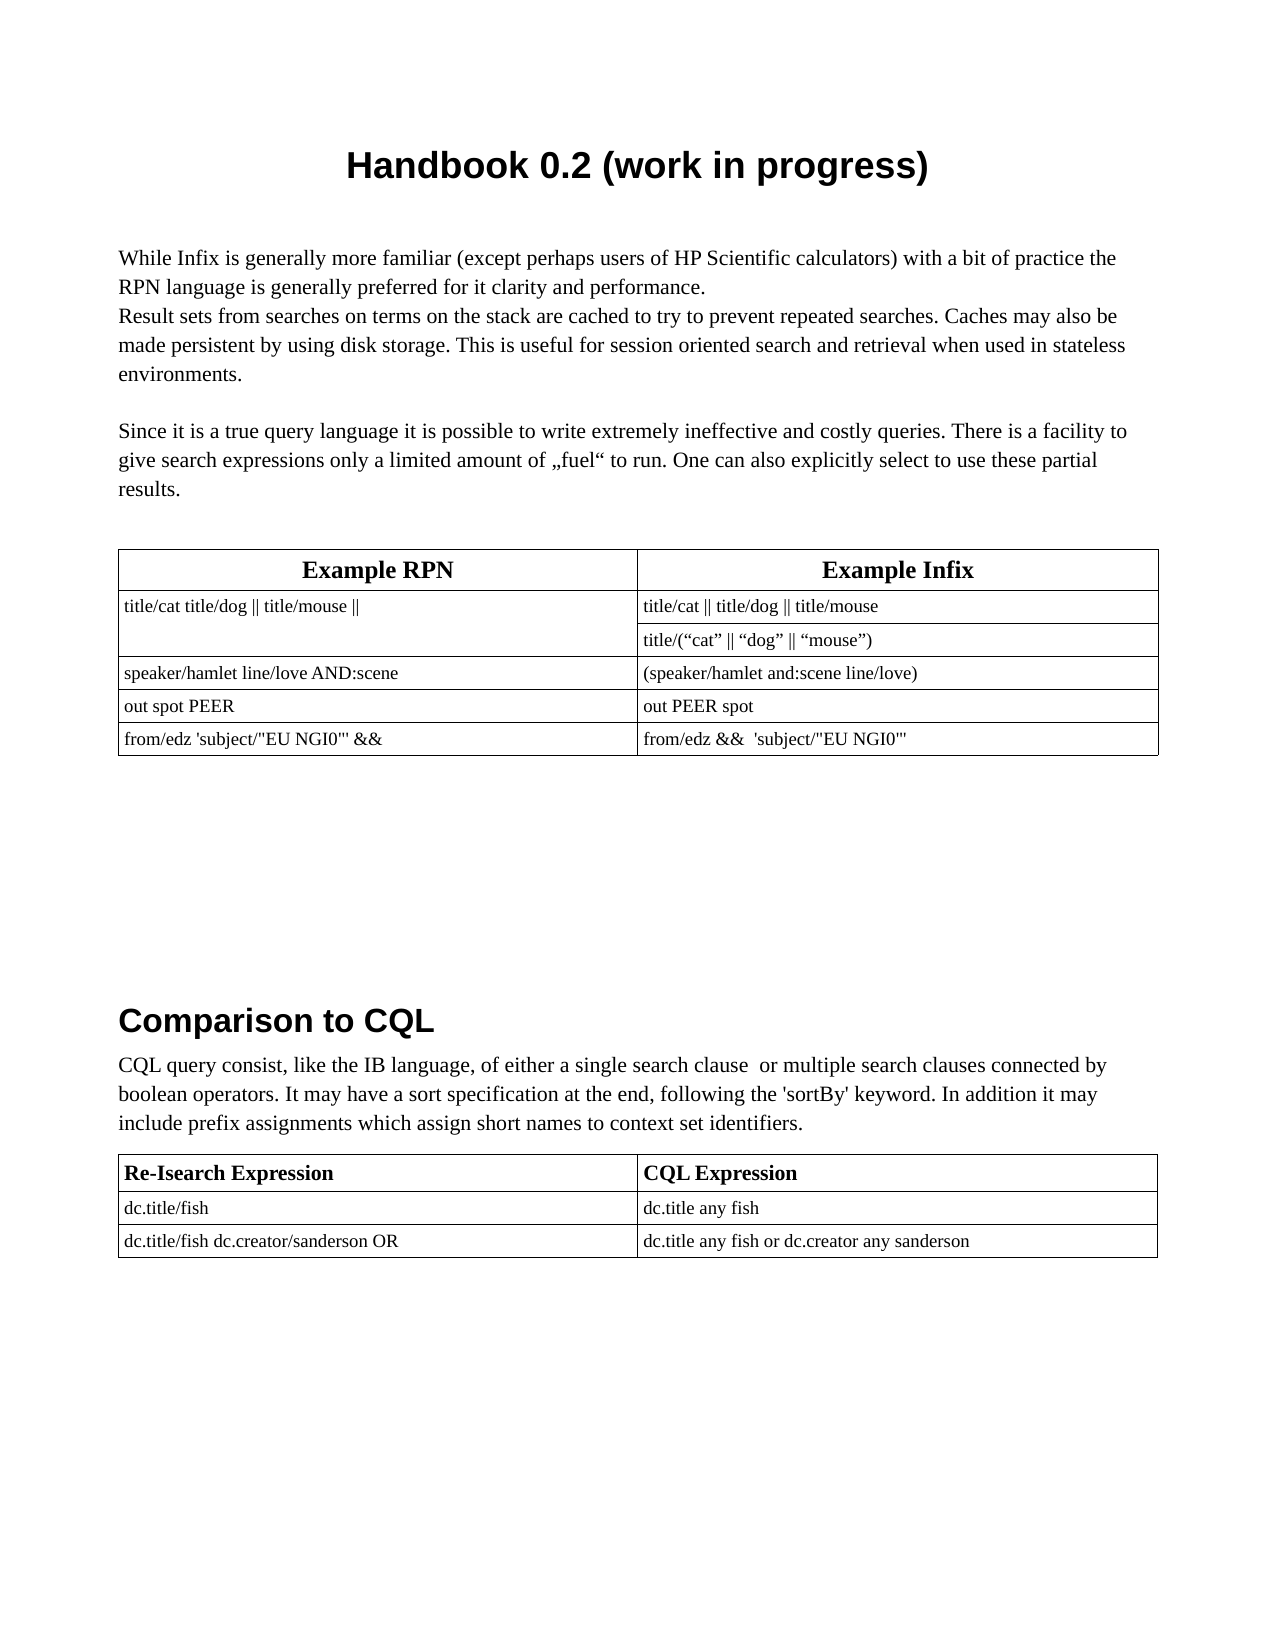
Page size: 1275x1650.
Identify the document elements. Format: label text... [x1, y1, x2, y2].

table_cell out spot PEER [119, 690, 637, 722]
table_header Example RPN [119, 550, 637, 589]
table_cell dc.title/fish [119, 1192, 637, 1224]
subtitle Comparison to CQL [118, 1001, 1157, 1040]
text While Infix is generally more familiar (except perhaps users of HP Scientific calculators) with a bit of practice the RPN language is generally preferred for it clarity and performance. [118, 245, 1157, 299]
table_cell title/cat || title/dog || title/mouse [638, 591, 1158, 623]
table_cell (speaker/hamlet and:scene line/love) [638, 657, 1158, 689]
table_cell from/edz && 'subject/"EU NGI0"' [638, 723, 1158, 755]
table_cell title/cat title/dog || title/mouse || [119, 591, 637, 656]
table_header Re-Isearch Expression [119, 1155, 637, 1191]
table_header Example Infix [638, 550, 1158, 589]
table_cell speaker/hamlet line/love AND:scene [119, 657, 637, 689]
table_cell from/edz 'subject/"EU NGI0"' && [119, 723, 637, 755]
table_cell out PEER spot [638, 690, 1158, 722]
table_header CQL Expression [638, 1155, 1157, 1191]
table_cell dc.title any fish or dc.creator any sanderson [638, 1225, 1157, 1257]
text CQL query consist, like the IB language, of either a single search clause or multiple search clauses connected by boolean operators. It may have a sort specification at the end, following the 'sortBy' keyword. In addition it may include prefix assignments which assign short names to context set identifiers. [118, 1052, 1157, 1136]
text Since it is a true query language it is possible to write extremely ineffective and costly queries. There is a facility to give search expressions only a limited amount of „fuel“ to run. One can also explicitly select to use these partial results. [118, 418, 1157, 502]
text Result sets from searches on terms on the stack are cached to try to prevent repeated searches. Caches may also be made persistent by using disk storage. This is useful for session oriented search and retrieval when used in stateless environments. [118, 303, 1157, 386]
table_cell dc.title/fish dc.creator/sanderson OR [119, 1225, 637, 1257]
table_cell dc.title any fish [638, 1192, 1157, 1224]
table_cell title/(“cat” || “dog” || “mouse”) [638, 624, 1158, 656]
